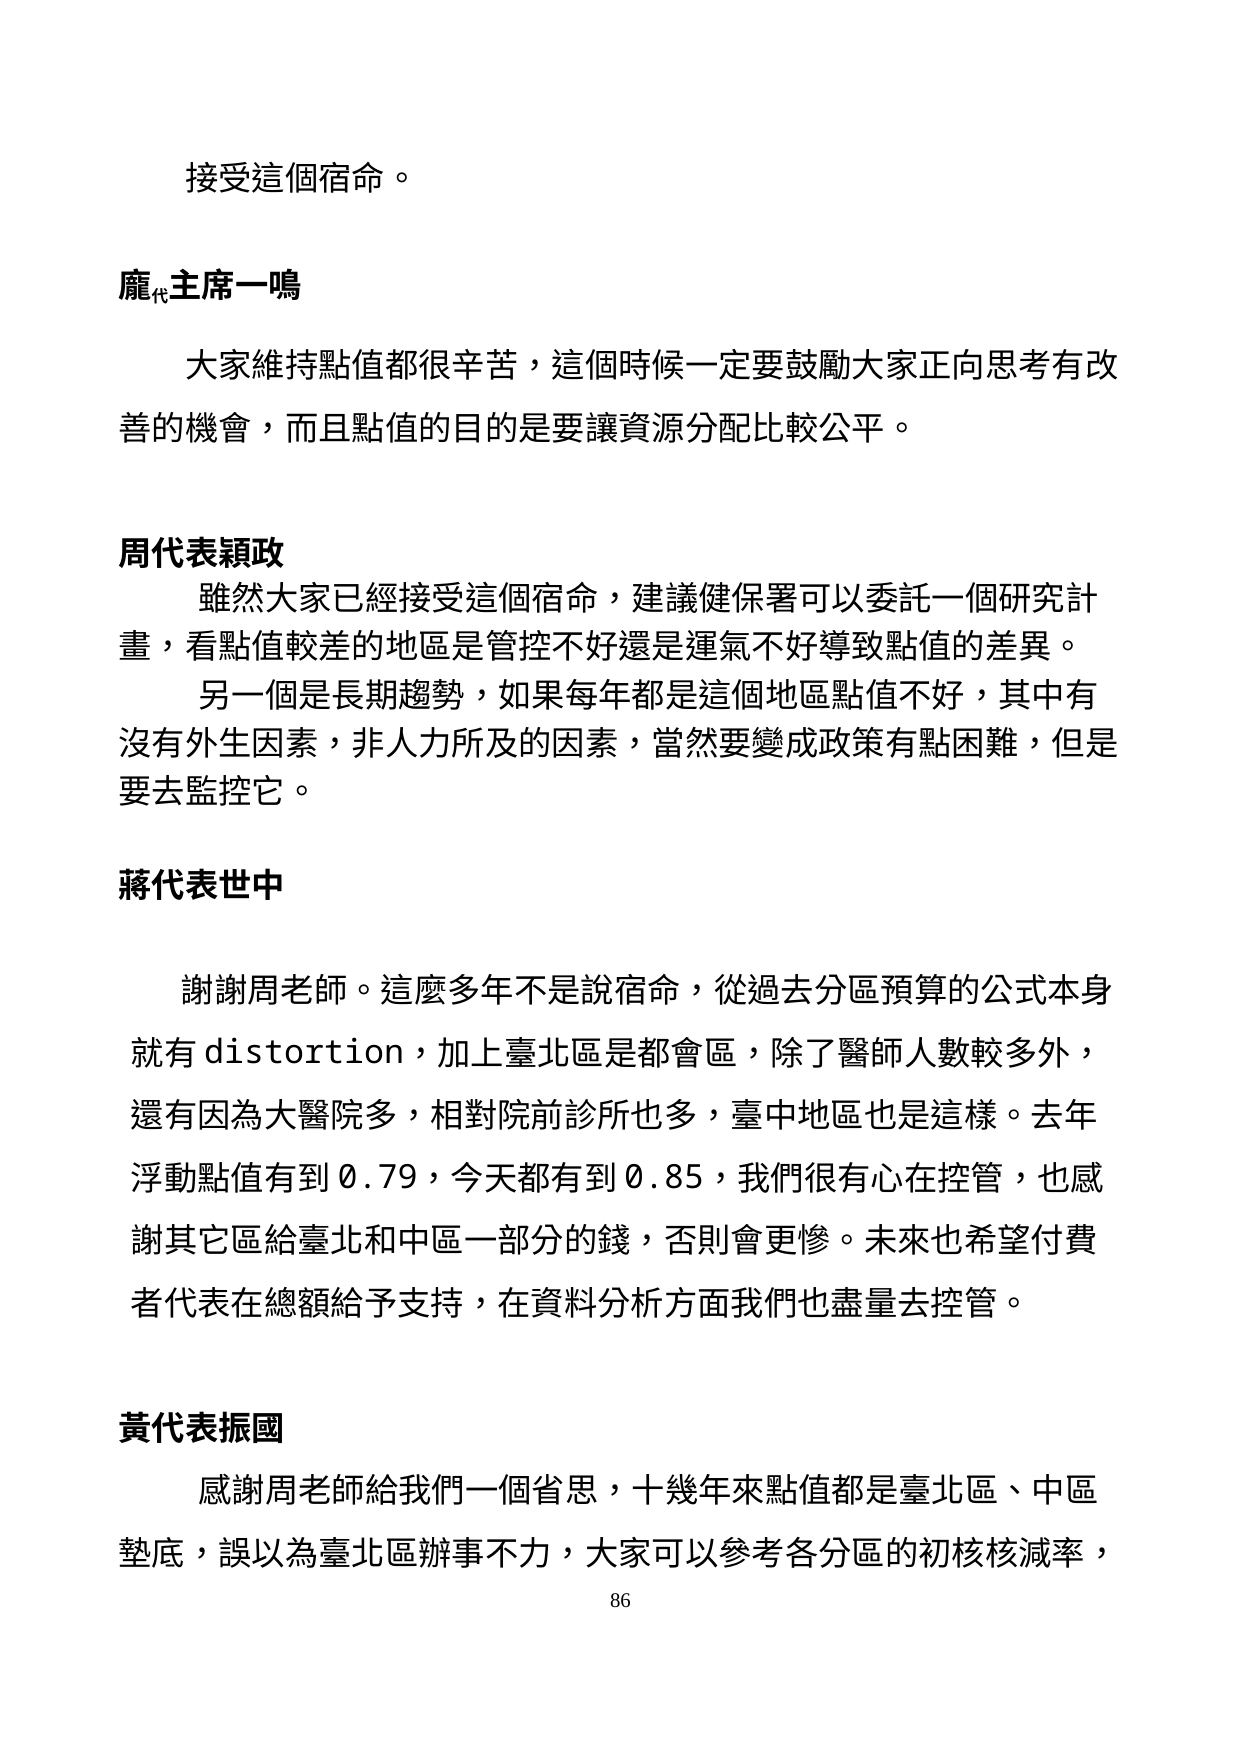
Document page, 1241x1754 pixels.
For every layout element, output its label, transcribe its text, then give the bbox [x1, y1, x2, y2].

text 雖然大家已經接受這個宿命，建議健保署可以委託一個研究計畫，看點值較差的地區是管控不好還是運氣不好導致點值的差異。 [118, 572, 1122, 668]
text 謝謝周老師。這麼多年不是說宿命，從過去分區預算的公式本身就有distortion，加上臺北區是都會區，除了醫師人數較多外，還有因為大醫院多，相對院前診所也多，臺中地區也是這樣。去年浮動點值有到0.79，今天都有到0.85，我們很有心在控管，也感謝其它區給臺北和中區一部分的錢，否則會更慘。未來也希望付費者代表在總額給予支持，在資料分析方面我們也盡量去控管。 [131, 947, 1122, 1322]
text 另一個是長期趨勢，如果每年都是這個地區點值不好，其中有沒有外生因素，非人力所及的因素，當然要變成政策有點困難，但是要去監控它。 [118, 668, 1122, 813]
text 黃代表振國 [118, 1384, 1122, 1447]
text 接受這個宿命。 [118, 134, 1122, 197]
text 大家維持點值都很辛苦，這個時候一定要鼓勵大家正向思考有改善的機會，而且點值的目的是要讓資源分配比較公平。 [118, 322, 1122, 447]
text 龐代主席一鳴 [118, 259, 1122, 307]
text 感謝周老師給我們一個省思，十幾年來點值都是臺北區、中區墊底，誤以為臺北區辦事不力，大家可以參考各分區的初核核減率， [118, 1447, 1122, 1572]
text 蔣代表世中 [118, 859, 1122, 907]
text 周代表穎政 [118, 509, 1122, 572]
